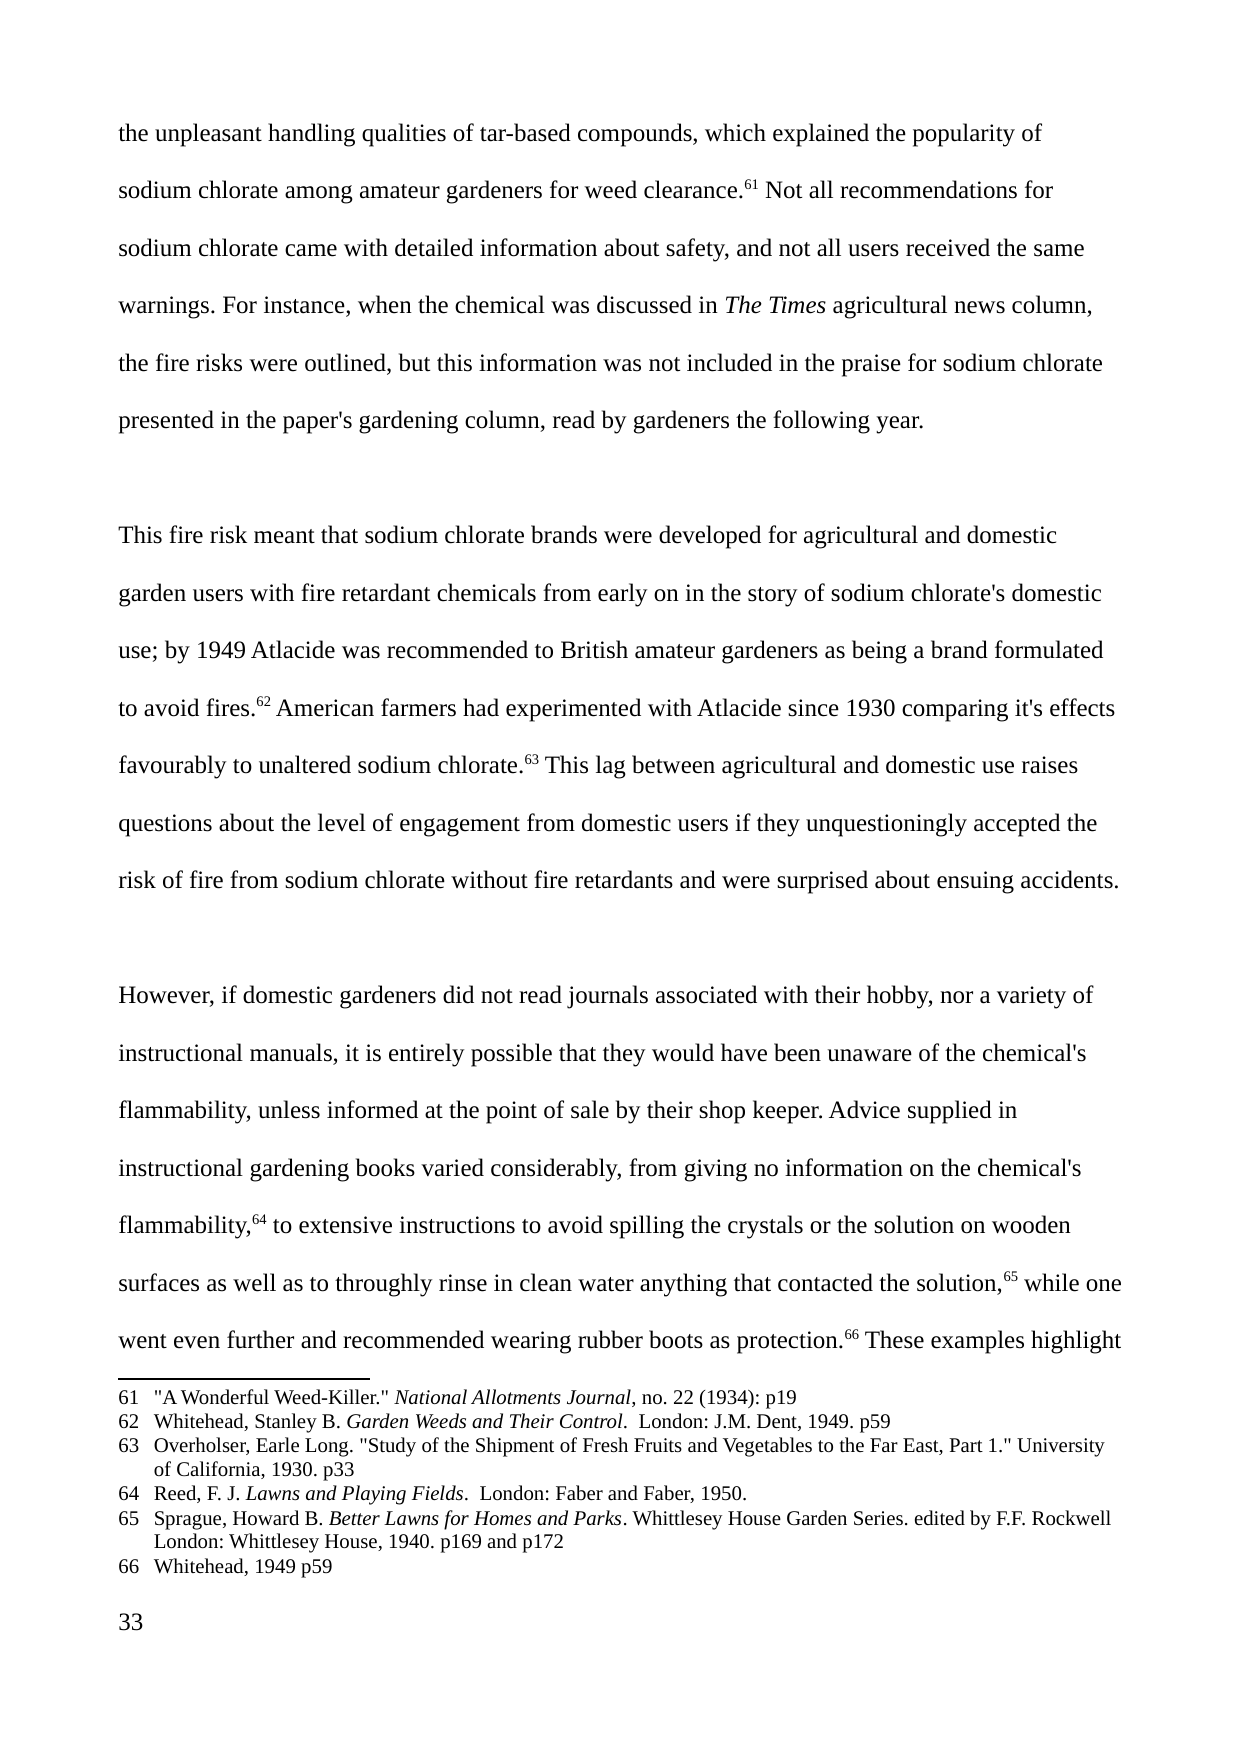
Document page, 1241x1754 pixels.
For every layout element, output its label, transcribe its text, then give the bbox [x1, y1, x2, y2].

text Whitehead, 1949 p59 [118, 1553, 1122, 1578]
text Reed, F. J. Lawns and Playing Fields. London: Faber and Faber, 1950. [118, 1481, 1122, 1505]
text Whitehead, Stanley B. Garden Weeds and Their Control. London: J.M. Dent, 1949. p59 [118, 1409, 1122, 1433]
text However, if domestic gardeners did not read journals associated with their hobby, nor a variety of instructional manuals, it is entirely possible that they would have been unaware of the chemical's flammability, unless informed at the point of sale by their shop keeper. Advice supplied in instructional gardening books varied considerably, from giving no information on the chemical's flammability, to extensive instructions to avoid spilling the crystals or the solution on wooden surfaces as well as to throughly rinse in clean water anything that contacted the solution, while one went even further and recommended wearing rubber boots as protection. These examples highlight [118, 981, 1122, 1354]
text "A Wonderful Weed-Killer." National Allotments Journal, no. 22 (1934): p19 [118, 1385, 1122, 1409]
text This fire risk meant that sodium chlorate brands were developed for agricultural and domestic garden users with fire retardant chemicals from early on in the story of sodium chlorate's domestic use; by 1949 Atlacide was recommended to British amateur gardeners as being a brand formulated to avoid fires. American farmers had experimented with Atlacide since 1930 comparing it's effects favourably to unaltered sodium chlorate. This lag between agricultural and domestic use raises questions about the level of engagement from domestic users if they unquestioningly accepted the risk of fire from sodium chlorate without fire retardants and were surprised about ensuing accidents. [118, 521, 1122, 894]
text Sprague, Howard B. Better Lawns for Homes and Parks. Whittlesey House Garden Series. edited by F.F. Rockwell London: Whittlesey House, 1940. p169 and p172 [118, 1505, 1122, 1553]
text Overholser, Earle Long. "Study of the Shipment of Fresh Fruits and Vegetables to the Far East, Part 1." University of California, 1930. p33 [118, 1433, 1122, 1481]
text the unpleasant handling qualities of tar-based compounds, which explained the popularity of sodium chlorate among amateur gardeners for weed clearance. Not all recommendations for sodium chlorate came with detailed information about safety, and not all users received the same warnings. For instance, when the chemical was discussed in The Times agricultural news column, the fire risks were outlined, but this information was not included in the praise for sodium chlorate presented in the paper's gardening column, read by gardeners the following year. [118, 118, 1122, 434]
